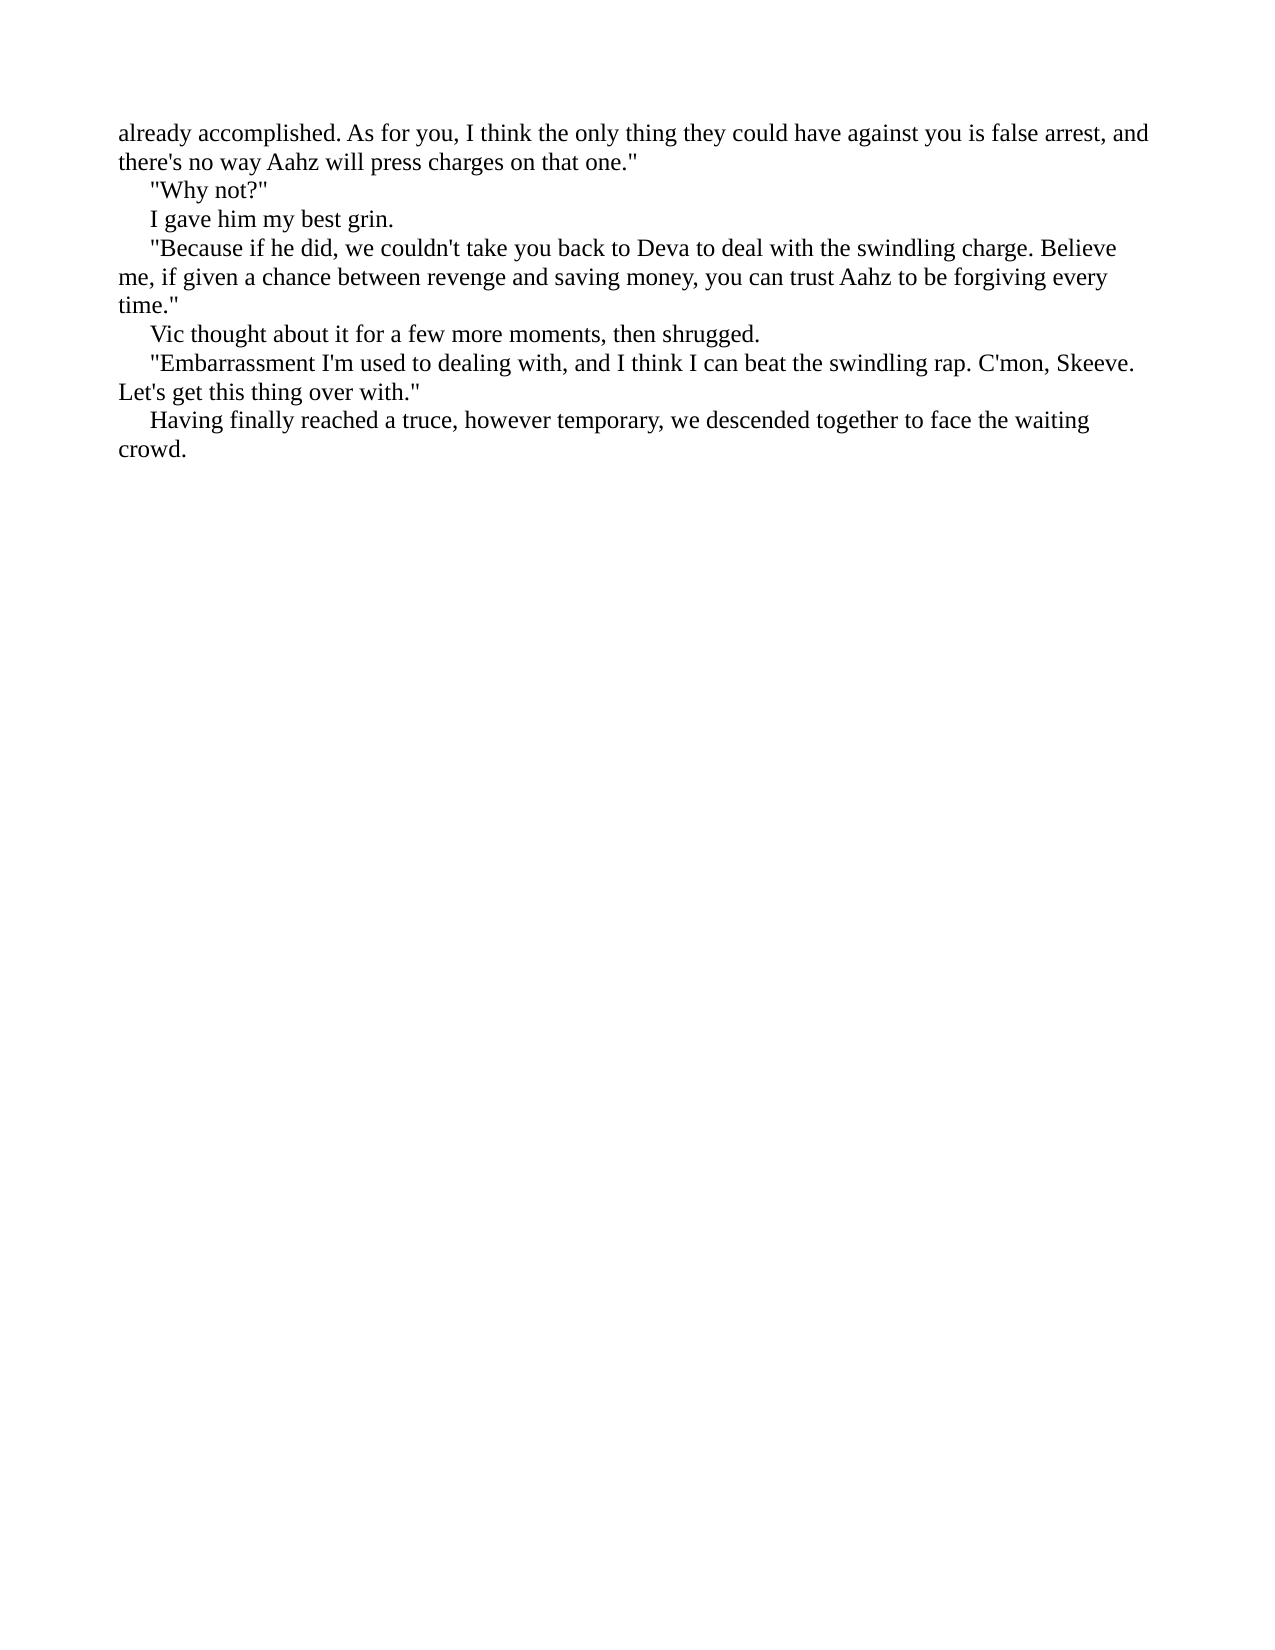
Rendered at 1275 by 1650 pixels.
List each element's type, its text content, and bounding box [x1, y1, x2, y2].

text "Embarrassment I'm used to dealing with, and I think I can beat the swindling rap. C'mon, Skeeve. Let's get this thing over with." [118, 348, 1157, 406]
text I gave him my best grin. [118, 204, 1157, 233]
text Vic thought about it for a few more moments, then shrugged. [118, 319, 1157, 348]
text "Why not?" [118, 176, 1157, 204]
text Having finally reached a truce, however temporary, we descended together to face the waiting crowd. [118, 406, 1157, 463]
text "Because if he did, we couldn't take you back to Deva to deal with the swindling charge. Believe me, if given a chance between revenge and saving money, you can trust Aahz to be forgiving every time." [118, 233, 1157, 319]
text already accomplished. As for you, I think the only thing they could have against you is false arrest, and there's no way Aahz will press charges on that one." [118, 118, 1157, 176]
